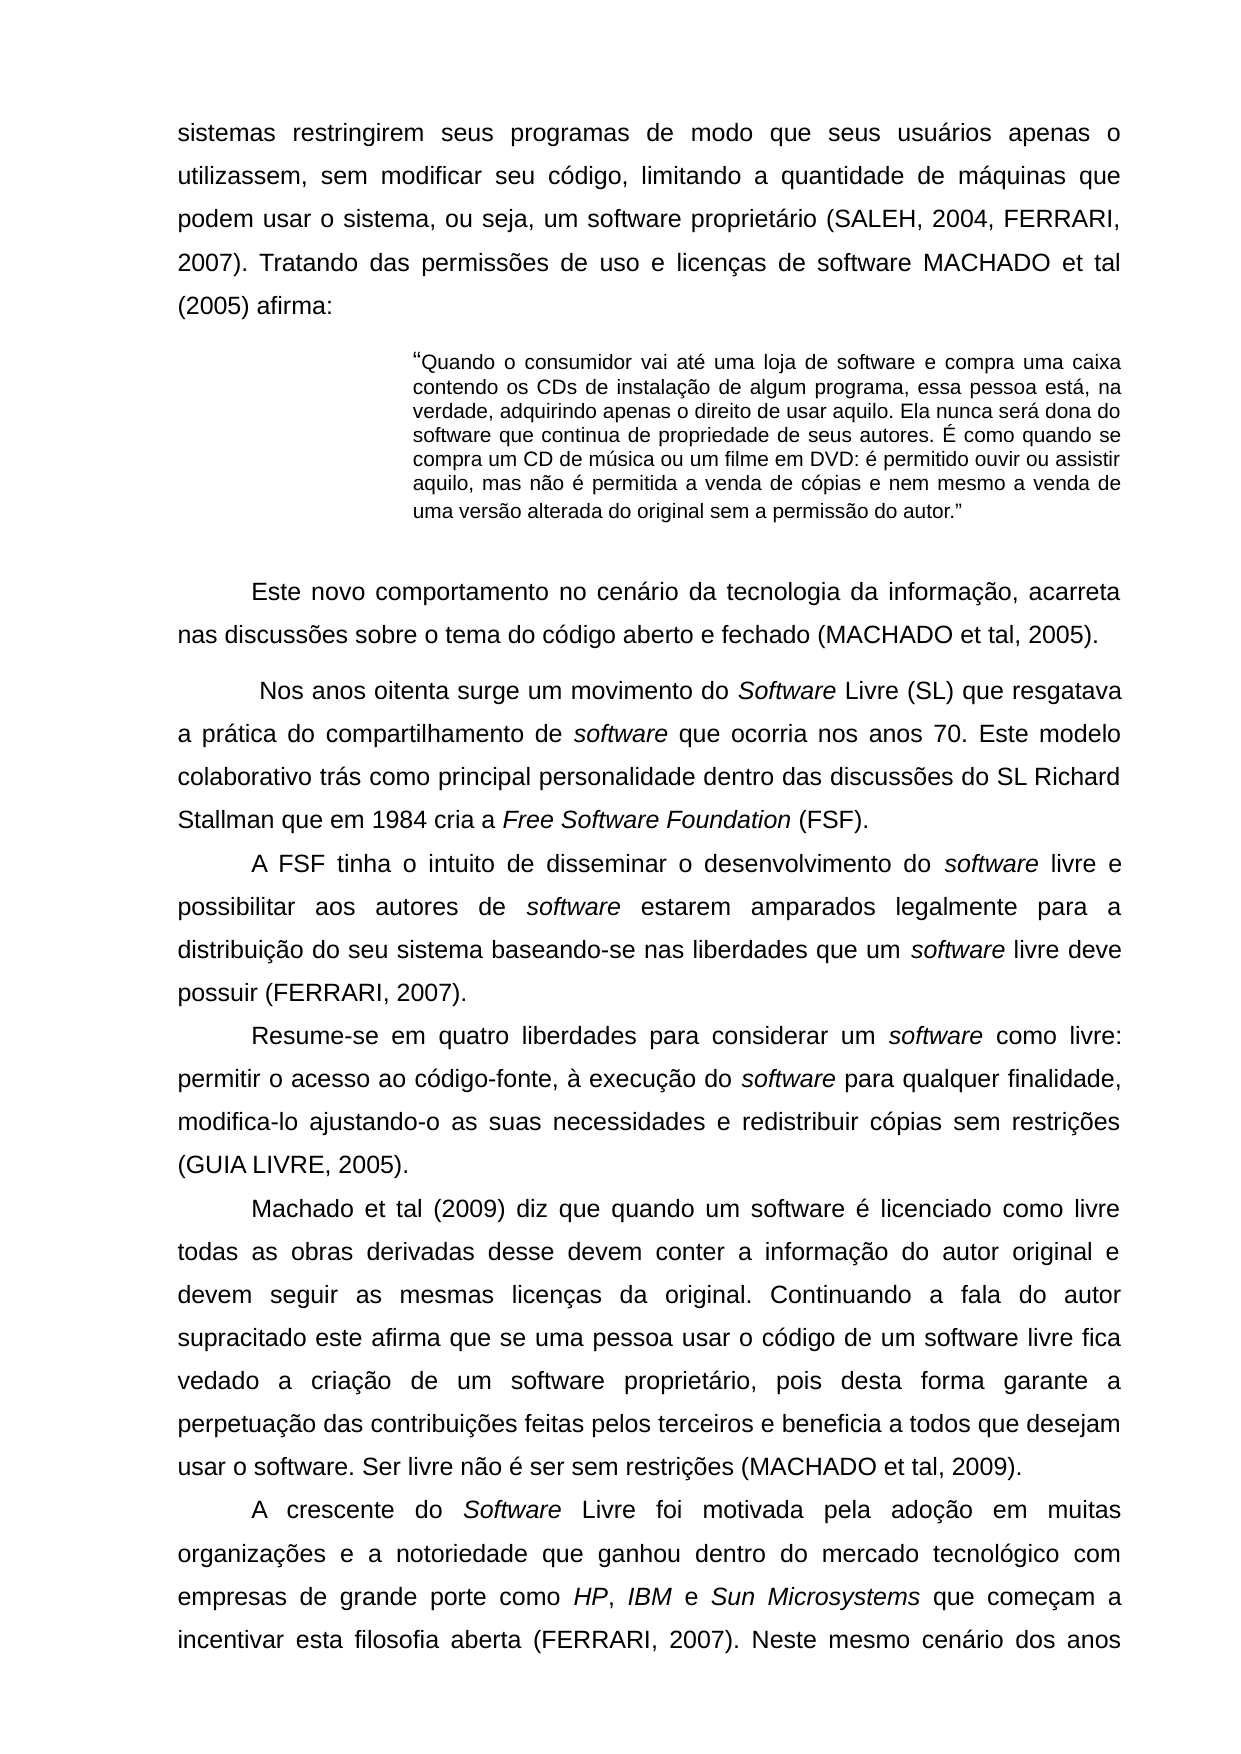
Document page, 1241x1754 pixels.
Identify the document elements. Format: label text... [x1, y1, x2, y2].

text Este novo comportamento no cenário da tecnologia da informação, acarreta nas discussões sobre o tema do código aberto e fechado (MACHADO et tal, 2005). [177, 577, 1122, 649]
text Resume-se em quatro liberdades para considerar um software como livre: permitir o acesso ao código-fonte, à execução do software para qualquer finalidade, modifica-lo ajustando-o as suas necessidades e redistribuir cópias sem restrições (GUIA LIVRE, 2005). [177, 1021, 1122, 1179]
text A FSF tinha o intuito de disseminar o desenvolvimento do software livre e possibilitar aos autores de software estarem amparados legalmente para a distribuição do seu sistema baseando-se nas liberdades que um software livre deve possuir (FERRARI, 2007). [177, 848, 1122, 1007]
text “Quando o consumidor vai até uma loja de software e compra uma caixa contendo os CDs de instalação de algum programa, essa pessoa está, na verdade, adquirindo apenas o direito de usar aquilo. Ela nunca será dona do software que continua de propriedade de seus autores. É como quando se compra um CD de música ou um filme em DVD: é permitido ouvir ou assistir aquilo, mas não é permitida a venda de cópias e nem mesmo a venda de uma versão alterada do original sem a permissão do autor.” [413, 346, 1122, 523]
text A crescente do Software Livre foi motivada pela adoção em muitas organizações e a notoriedade que ganhou dentro do mercado tecnológico com empresas de grande porte como HP, IBM e Sun Microsystems que começam a incentivar esta filosofia aberta (FERRARI, 2007). Neste mesmo cenário dos anos [177, 1495, 1122, 1653]
text Nos anos oitenta surge um movimento do Software Livre (SL) que resgatava a prática do compartilhamento de software que ocorria nos anos 70. Este modelo colaborativo trás como principal personalidade dentro das discussões do SL Richard Stallman que em 1984 cria a Free Software Foundation (FSF). [177, 676, 1122, 834]
text Machado et tal (2009) diz que quando um software é licenciado como livre todas as obras derivadas desse devem conter a informação do autor original e devem seguir as mesmas licenças da original. Continuando a fala do autor supracitado este afirma que se uma pessoa usar o código de um software livre fica vedado a criação de um software proprietário, pois desta forma garante a perpetuação das contribuições feitas pelos terceiros e beneficia a todos que desejam usar o software. Ser livre não é ser sem restrições (MACHADO et tal, 2009). [177, 1193, 1122, 1481]
text sistemas restringirem seus programas de modo que seus usuários apenas o utilizassem, sem modificar seu código, limitando a quantidade de máquinas que podem usar o sistema, ou seja, um software proprietário (SALEH, 2004, FERRARI, 2007). Tratando das permissões de uso e licenças de software MACHADO et tal (2005) afirma: [177, 118, 1122, 319]
